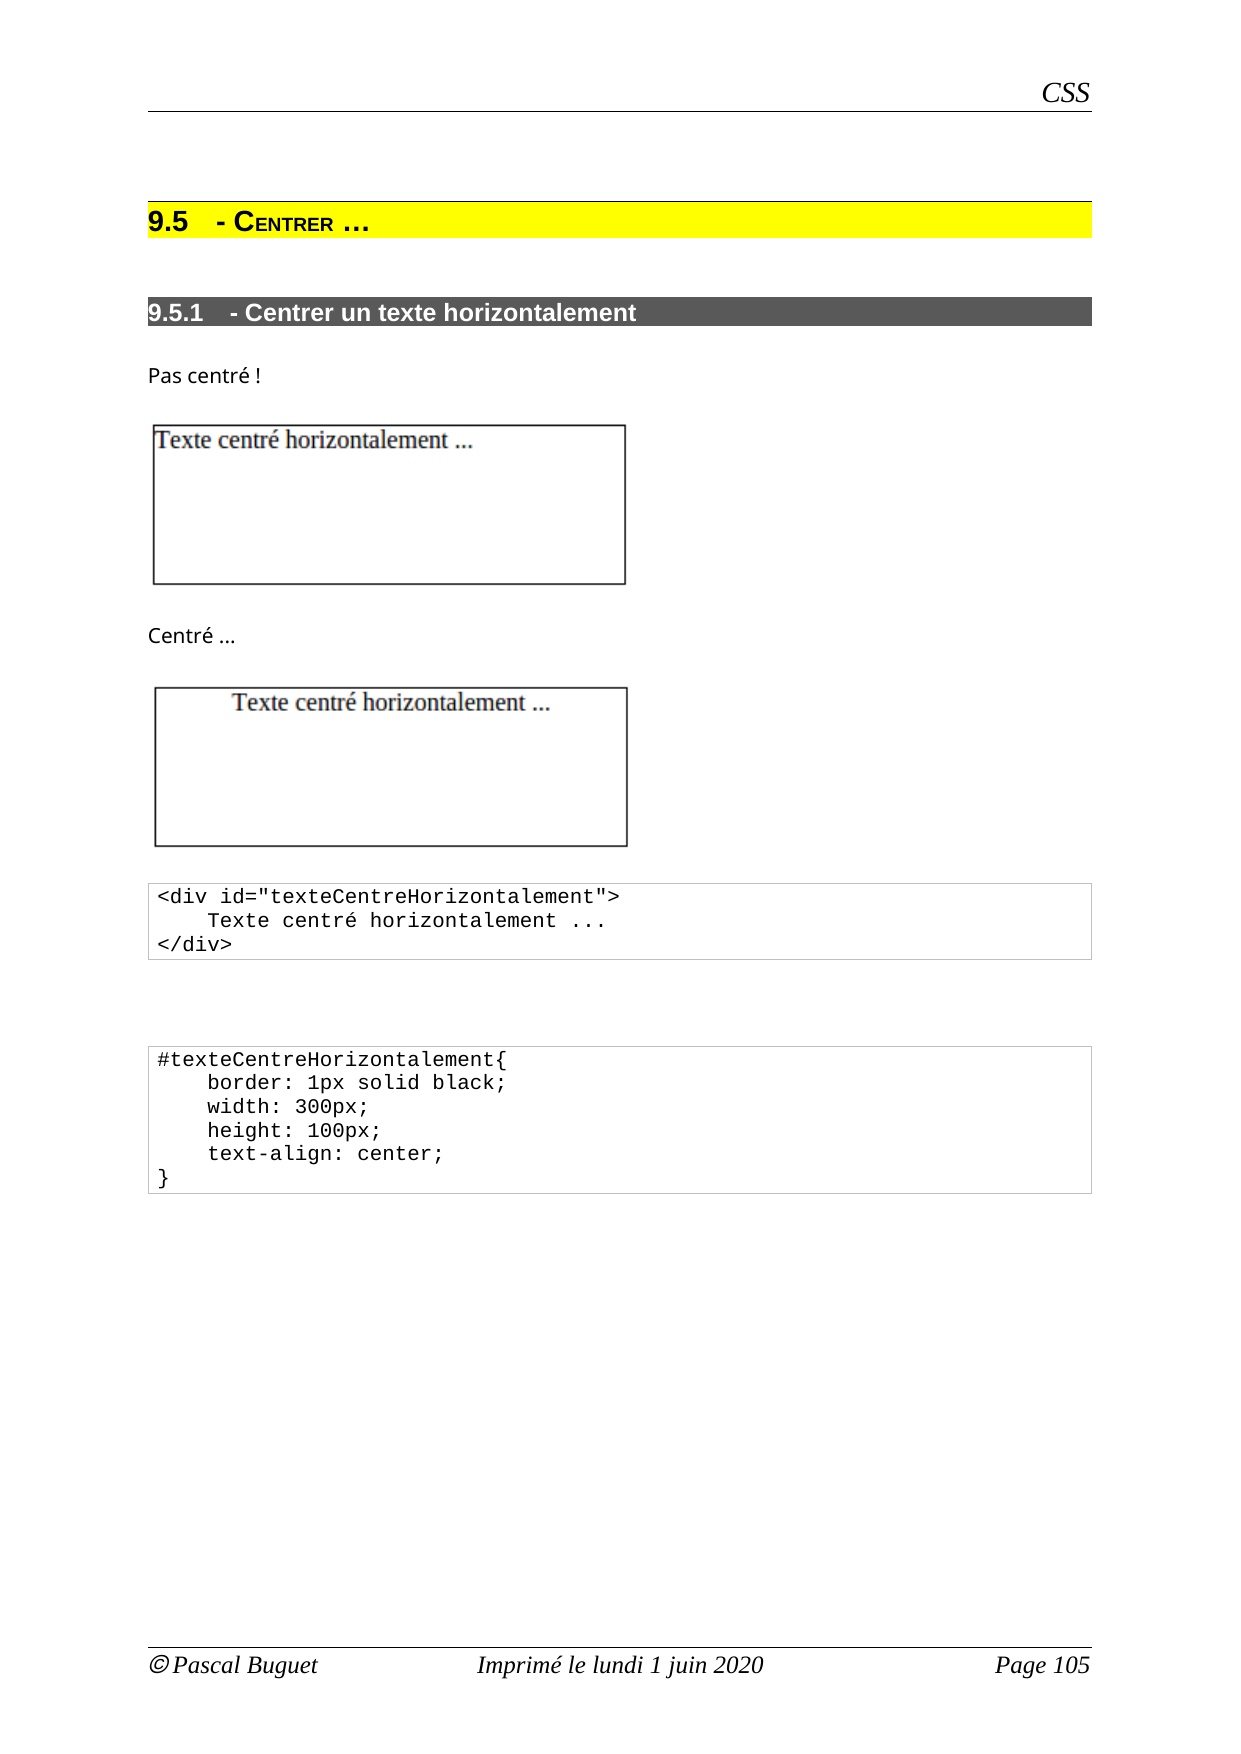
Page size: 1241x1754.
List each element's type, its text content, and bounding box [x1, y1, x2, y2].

text Centré ... [148, 621, 1092, 650]
text </div> [149, 930, 1091, 959]
text } [149, 1164, 1091, 1193]
text height: 100px; [149, 1117, 1091, 1140]
text border: 1px solid black; [149, 1069, 1091, 1093]
text <div id="texteCentreHorizontalement"> [149, 884, 1091, 907]
picture [147, 678, 639, 855]
picture [147, 417, 634, 593]
subtitle - Centrer un texte horizontalement [148, 297, 1092, 326]
subtitle - Centrer … [148, 202, 1092, 238]
text Pas centré ! [148, 361, 1092, 389]
text Texte centré horizontalement ... [149, 907, 1091, 930]
text #texteCentreHorizontalement{ [149, 1047, 1091, 1069]
text width: 300px; [149, 1093, 1091, 1117]
text text-align: center; [149, 1140, 1091, 1164]
